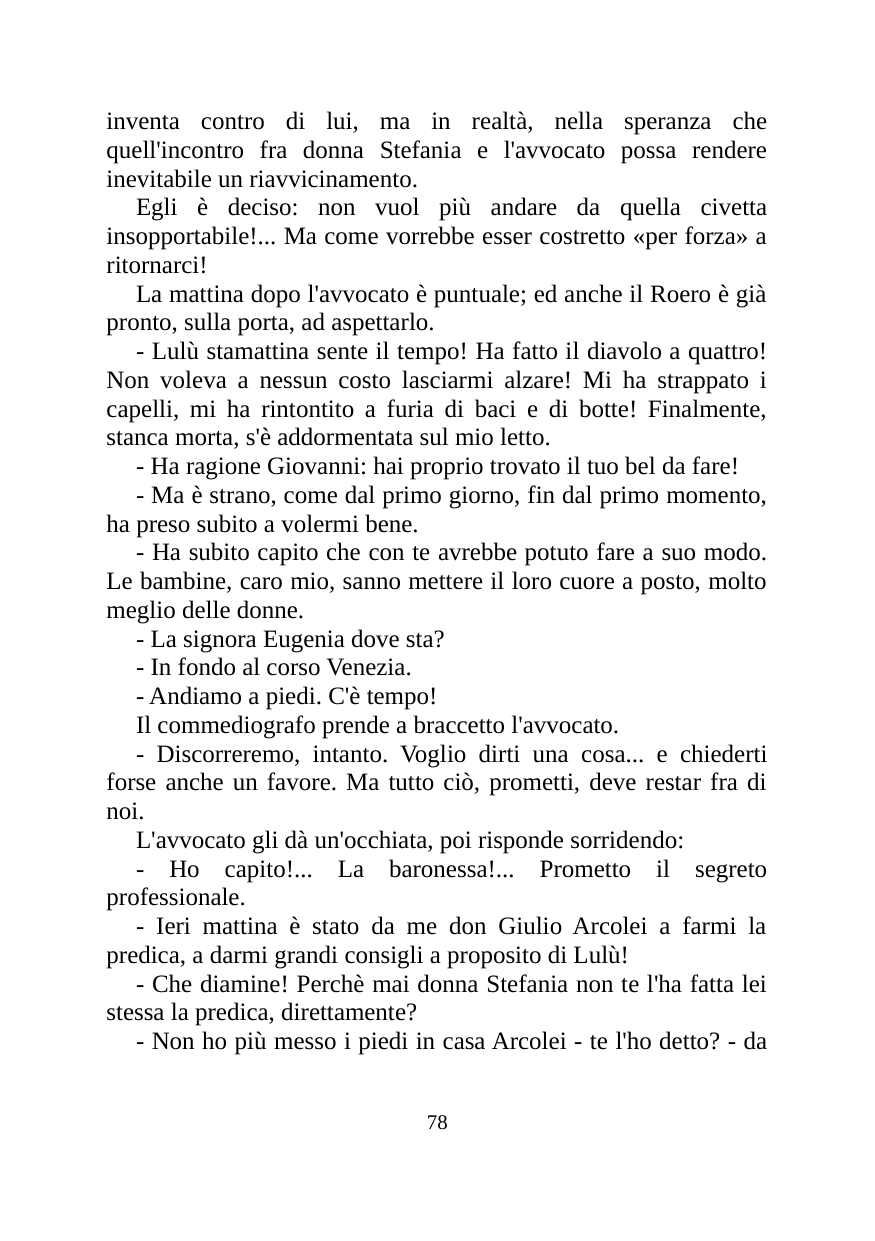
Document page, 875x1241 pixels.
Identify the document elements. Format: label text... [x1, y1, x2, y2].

text Il commediografo prende a braccetto l'avvocato. [106, 710, 768, 739]
text - Non ho più messo i piedi in casa Arcolei - te l'ho detto? - da [106, 1026, 768, 1055]
text - Ma è strano, come dal primo giorno, fin dal primo momento, ha preso subito a volermi bene. [106, 480, 768, 537]
text - Ha subito capito che con te avrebbe potuto fare a suo modo. Le bambine, caro mio, sanno mettere il loro cuore a posto, molto meglio delle donne. [106, 537, 768, 624]
text - Andiamo a piedi. C'è tempo! [106, 681, 768, 710]
text L'avvocato gli dà un'occhiata, poi risponde sorridendo: [106, 825, 768, 854]
text - Ieri mattina è stato da me don Giulio Arcolei a farmi la predica, a darmi grandi consigli a proposito di Lulù! [106, 911, 768, 969]
text - La signora Eugenia dove sta? [106, 624, 768, 652]
text - Che diamine! Perchè mai donna Stefania non te l'ha fatta lei stessa la predica, direttamente? [106, 969, 768, 1026]
text - Ho capito!... La baronessa!... Prometto il segreto professionale. [106, 854, 768, 911]
text - Lulù stamattina sente il tempo! Ha fatto il diavolo a quattro! Non voleva a nessun costo lasciarmi alzare! Mi ha strappato i capelli, mi ha rintontito a furia di baci e di botte! Finalmente, stanca morta, s'è addormentata sul mio letto. [106, 336, 768, 451]
text - Discorreremo, intanto. Voglio dirti una cosa... e chiederti forse anche un favore. Ma tutto ciò, prometti, deve restar fra di noi. [106, 739, 768, 825]
text La mattina dopo l'avvocato è puntuale; ed anche il Roero è già pronto, sulla porta, ad aspettarlo. [106, 279, 768, 336]
text - Ha ragione Giovanni: hai proprio trovato il tuo bel da fare! [106, 451, 768, 480]
text inventa contro di lui, ma in realtà, nella speranza che quell'incontro fra donna Stefania e l'avvocato possa rendere inevitabile un riavvicinamento. [106, 106, 768, 192]
text - In fondo al corso Venezia. [106, 652, 768, 681]
text Egli è deciso: non vuol più andare da quella civetta insopportabile!... Ma come vorrebbe esser costretto «per forza» a ritornarci! [106, 192, 768, 279]
